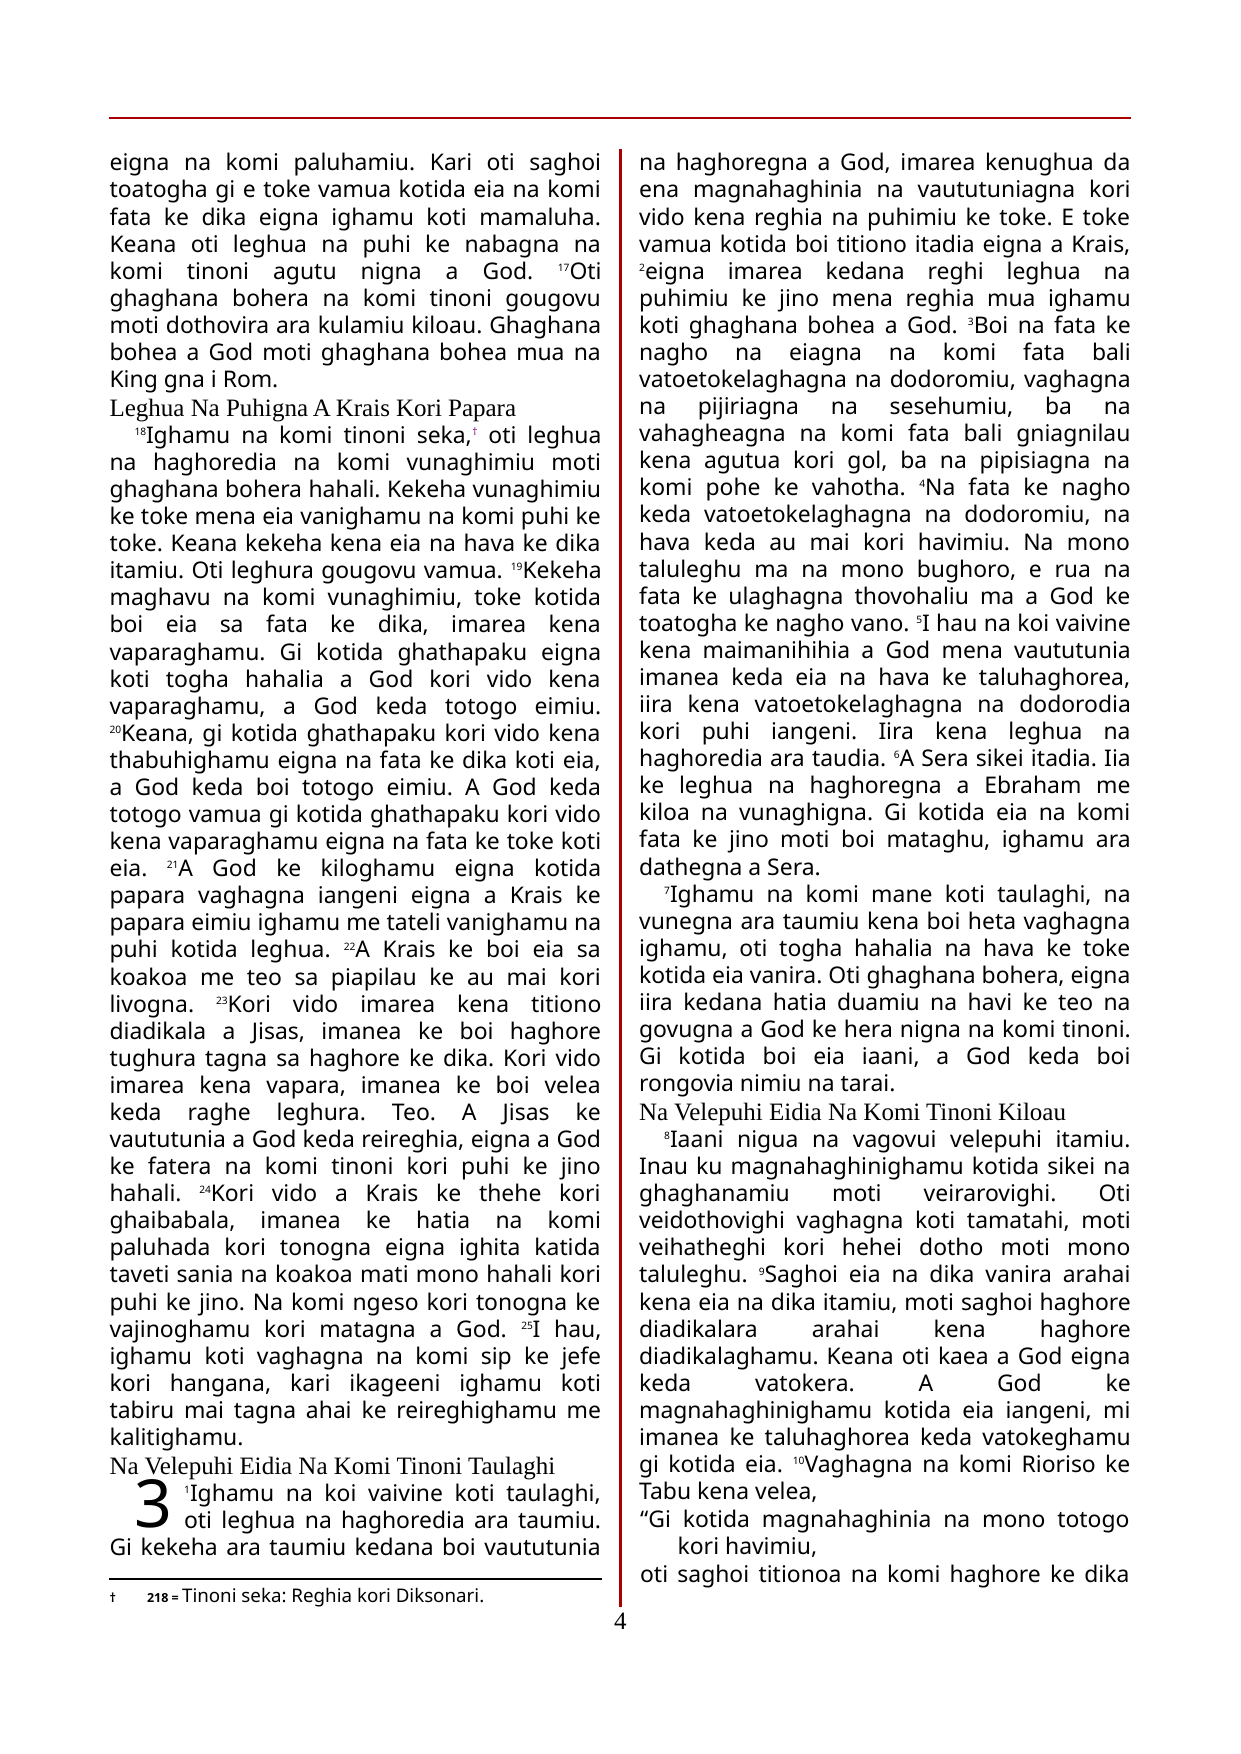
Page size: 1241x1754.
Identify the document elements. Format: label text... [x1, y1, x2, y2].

text na haghoregna a God, imarea kenughua da ena magnahaghinia na vaututuniagna kori vido kena reghia na puhimiu ke toke. E toke vamua kotida boi titiono itadia eigna a Krais, 2eigna imarea kedana reghi leghua na puhimiu ke jino mena reghia mua ighamu koti ghaghana bohea a God. 3Boi na fata ke nagho na eiagna na komi fata bali vatoetokelaghagna na dodoromiu, vaghagna na pijiriagna na sesehumiu, ba na vahagheagna na komi fata bali gniagnilau kena agutua kori gol, ba na pipisiagna na komi pohe ke vahotha. 4Na fata ke nagho keda vatoetokelaghagna na dodoromiu, na hava keda au mai kori havimiu. Na mono taluleghu ma na mono bughoro, e rua na fata ke ulaghagna thovohaliu ma a God ke toatogha ke nagho vano. 5I hau na koi vaivine kena maimanihihia a God mena vaututunia imanea keda eia na hava ke taluhaghorea, iira kena vatoetokelaghagna na dodorodia kori puhi iangeni. Iira kena leghua na haghoredia ara taudia. 6A Sera sikei itadia. Iia ke leghua na haghoregna a Ebraham me kiloa na vunaghigna. Gi kotida eia na komi fata ke jino moti boi mataghu, ighamu ara dathegna a Sera. [639, 149, 1131, 880]
text Na Velepuhi Eidia Na Komi Tinoni Taulaghi [109, 1451, 601, 1479]
text 31Ighamu na koi vaivine koti taulaghi, oti leghua na haghoredia ara taumiu. Gi kekeha ara taumiu kedana boi vaututunia [109, 1479, 601, 1561]
text 7Ighamu na komi mane koti taulaghi, na vunegna ara taumiu kena boi heta vaghagna ighamu, oti togha hahalia na hava ke toke kotida eia vanira. Oti ghaghana bohera, eigna iira kedana hatia duamiu na havi ke teo na govugna a God ke hera nigna na komi tinoni. Gi kotida boi eia iaani, a God keda boi rongovia nimiu na tarai. [639, 880, 1131, 1097]
text 218 = Tinoni seka: Reghia kori Diksonari. [109, 1587, 601, 1606]
text “Gi kotida magnahaghinia na mono totogo kori havimiu, [640, 1506, 1130, 1560]
text Leghua Na Puhigna A Krais Kori Papara [109, 393, 601, 422]
text 18Ighamu na komi tinoni seka, oti leghua na haghoredia na komi vunaghimiu moti ghaghana bohera hahali. Kekeha vunaghimiu ke toke mena eia vanighamu na komi puhi ke toke. Keana kekeha kena eia na hava ke dika itamiu. Oti leghura gougovu vamua. 19Kekeha maghavu na komi vunaghimiu, toke kotida boi eia sa fata ke dika, imarea kena vaparaghamu. Gi kotida ghathapaku eigna koti togha hahalia a God kori vido kena vaparaghamu, a God keda totogo eimiu. 20Keana, gi kotida ghathapaku kori vido kena thabuhighamu eigna na fata ke dika koti eia, a God keda boi totogo eimiu. A God keda totogo vamua gi kotida ghathapaku kori vido kena vaparaghamu eigna na fata ke toke koti eia. 21A God ke kiloghamu eigna kotida papara vaghagna iangeni eigna a Krais ke papara eimiu ighamu me tateli vanighamu na puhi kotida leghua. 22A Krais ke boi eia sa koakoa me teo sa piapilau ke au mai kori livogna. 23Kori vido imarea kena titiono diadikala a Jisas, imanea ke boi haghore tughura tagna sa haghore ke dika. Kori vido imarea kena vapara, imanea ke boi velea keda raghe leghura. Teo. A Jisas ke vaututunia a God keda reireghia, eigna a God ke fatera na komi tinoni kori puhi ke jino hahali. 24Kori vido a Krais ke thehe kori ghaibabala, imanea ke hatia na komi paluhada kori tonogna eigna ighita katida taveti sania na koakoa mati mono hahali kori puhi ke jino. Na komi ngeso kori tonogna ke vajinoghamu kori matagna a God. 25I hau, ighamu koti vaghagna na komi sip ke jefe kori hangana, kari ikageeni ighamu koti tabiru mai tagna ahai ke reireghighamu me kalitighamu. [109, 422, 601, 1451]
text 8Iaani nigua na vagovui velepuhi itamiu. Inau ku magnahaghinighamu kotida sikei na ghaghanamiu moti veirarovighi. Oti veidothovighi vaghagna koti tamatahi, moti veihatheghi kori hehei dotho moti mono taluleghu. 9Saghoi eia na dika vanira arahai kena eia na dika itamiu, moti saghoi haghore diadikalara arahai kena haghore diadikalaghamu. Keana oti kaea a God eigna keda vatokera. A God ke magnahaghinighamu kotida eia iangeni, mi imanea ke taluhaghorea keda vatokeghamu gi kotida eia. 10Vaghagna na komi Rioriso ke Tabu kena velea, [639, 1126, 1131, 1505]
text eigna na komi paluhamiu. Kari oti saghoi toatogha gi e toke vamua kotida eia na komi fata ke dika eigna ighamu koti mamaluha. Keana oti leghua na puhi ke nabagna na komi tinoni agutu nigna a God. 17Oti ghaghana bohera na komi tinoni gougovu moti dothovira ara kulamiu kiloau. Ghaghana bohea a God moti ghaghana bohea mua na King gna i Rom. [109, 149, 601, 393]
text oti saghoi titionoa na komi haghore ke dika [640, 1560, 1130, 1588]
text Na Velepuhi Eidia Na Komi Tinoni Kiloau [639, 1097, 1131, 1126]
